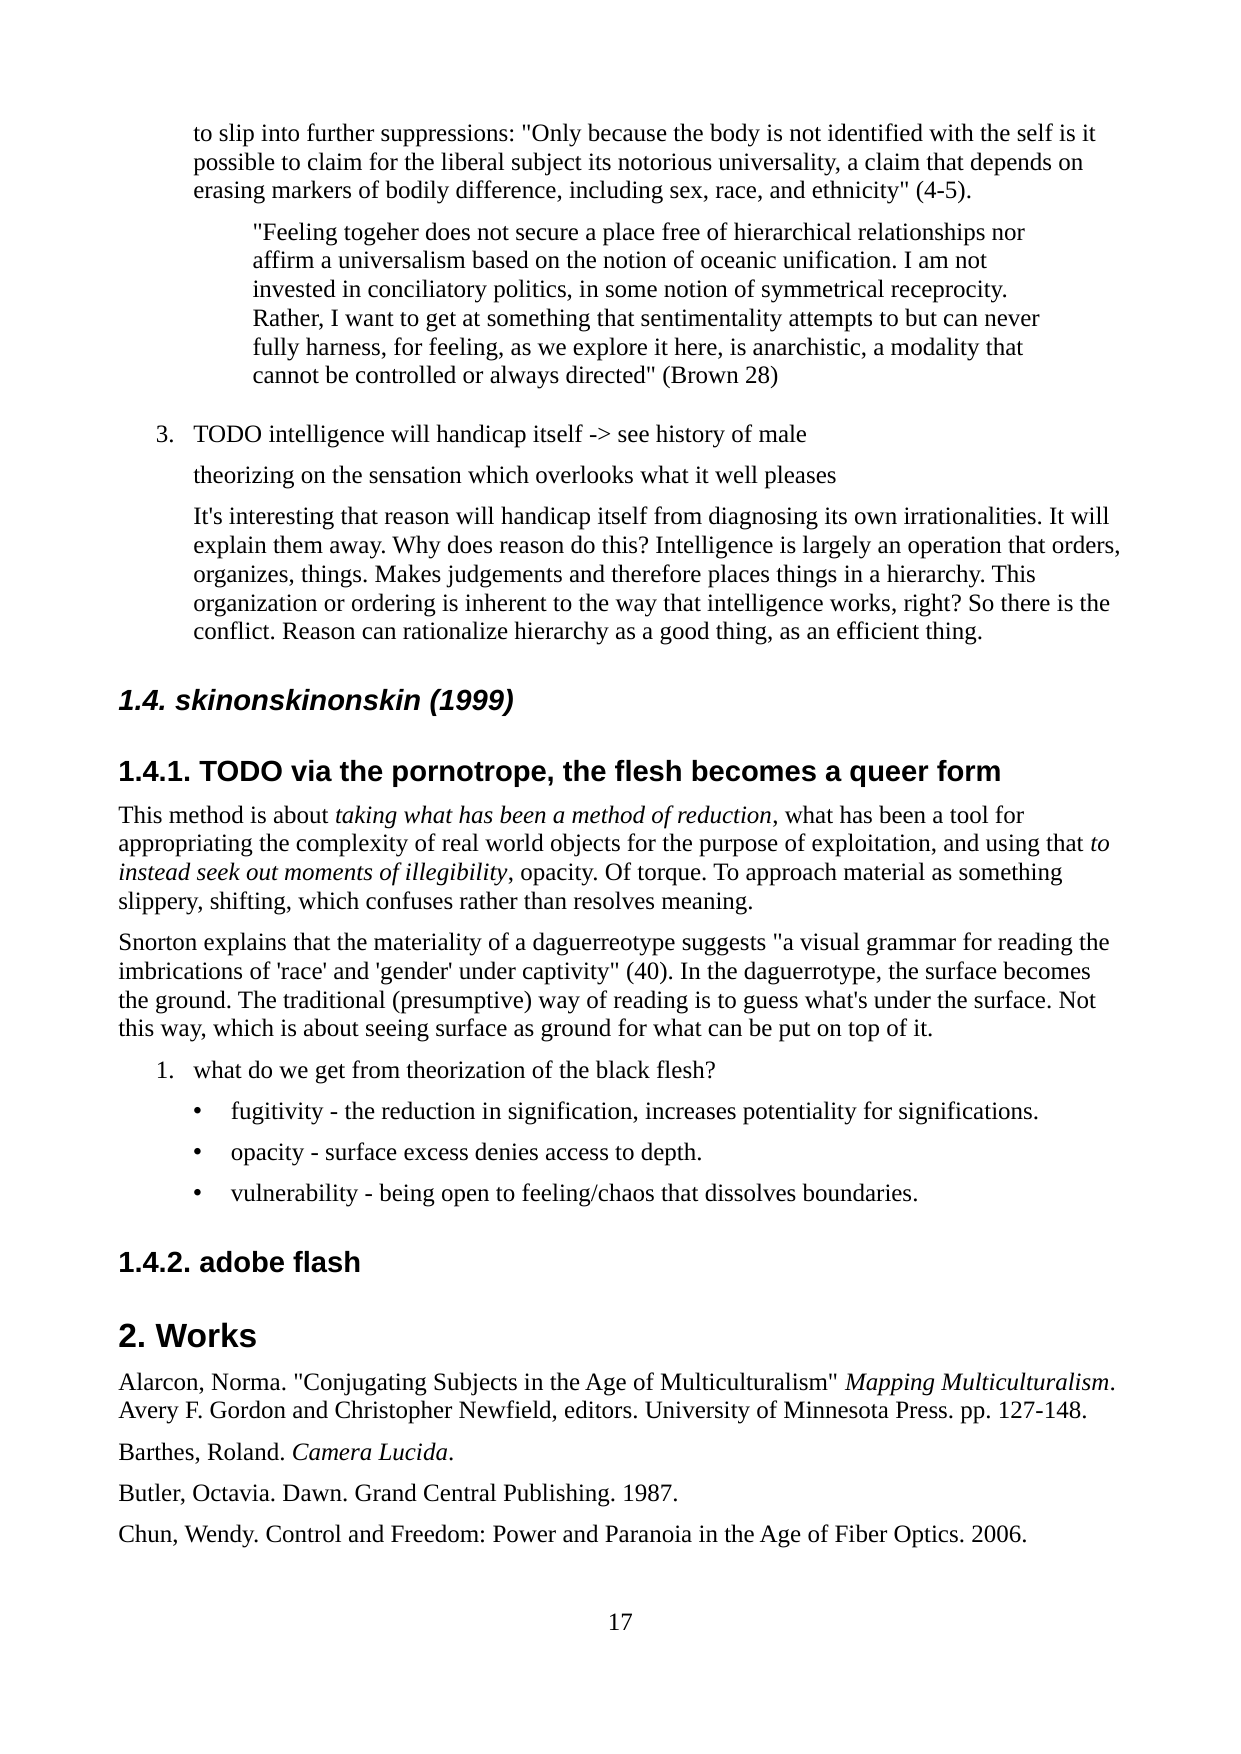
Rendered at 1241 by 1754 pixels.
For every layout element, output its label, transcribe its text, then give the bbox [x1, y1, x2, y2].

list to slip into further suppressions: "Only because the body is not identified with the self is it possible to claim for the liberal subject its notorious universality, a claim that depends on erasing markers of bodily difference, including sex, race, and ethnicity" (4-5). [156, 118, 1122, 204]
text Snorton explains that the materiality of a daguerreotype suggests "a visual grammar for reading the imbrications of 'race' and 'gender' under captivity" (40). In the daguerrotype, the surface becomes the ground. The traditional (presumptive) way of reading is to guess what's under the surface. Not this way, which is about seeing surface as ground for what can be put on top of it. [118, 927, 1122, 1042]
text This method is about taking what has been a method of reduction, what has been a tool for appropriating the complexity of real world objects for the purpose of exploitation, and using that to instead seek out moments of illegibility, opacity. Of torque. To approach material as something slippery, shifting, which confuses rather than resolves meaning. [118, 800, 1122, 915]
text Alarcon, Norma. "Conjugating Subjects in the Age of Multiculturalism" Mapping Multiculturalism. Avery F. Gordon and Christopher Newfield, editors. University of Minnesota Press. pp. 127-148. [118, 1367, 1122, 1424]
list theorizing on the sensation which overlooks what it well pleases [156, 460, 1122, 489]
list fugitivity - the reduction in signification, increases potentiality for significations. [193, 1096, 1122, 1125]
list vulnerability - being open to feeling/chaos that dissolves boundaries. [193, 1178, 1122, 1207]
subtitle skinonskinonskin (1999) [118, 683, 1122, 716]
list "Feeling togeher does not secure a place free of hierarchical relationships nor affirm a universalism based on the notion of oceanic unification. I am not invested in conciliatory politics, in some notion of symmetrical receprocity. Rather, I want to get at something that sentimentality attempts to but can never fully harness, for feeling, as we explore it here, is anarchistic, a modality that cannot be controlled or always directed" (Brown 28) [215, 217, 1063, 389]
text Chun, Wendy. Control and Freedom: Power and Paranoia in the Age of Fiber Optics. 2006. [118, 1519, 1122, 1548]
text Butler, Octavia. Dawn. Grand Central Publishing. 1987. [118, 1478, 1122, 1507]
list opacity - surface excess denies access to depth. [193, 1137, 1122, 1166]
subtitle Works [118, 1316, 1122, 1354]
list what do we get from theorization of the black flesh? [156, 1055, 1122, 1083]
subtitle adobe flash [118, 1245, 1122, 1278]
text Barthes, Roland. Camera Lucida. [118, 1437, 1122, 1466]
list It's interesting that reason will handicap itself from diagnosing its own irrationalities. It will explain them away. Why does reason do this? Intelligence is largely an operation that orders, organizes, things. Makes judgements and therefore places things in a hierarchy. This organization or ordering is inherent to the way that intelligence works, right? So there is the conflict. Reason can rationalize hierarchy as a good thing, as an efficient thing. [156, 501, 1122, 645]
list TODO intelligence will handicap itself -> see history of male [156, 419, 1122, 448]
subtitle TODO via the pornotrope, the flesh becomes a queer form [118, 754, 1122, 787]
